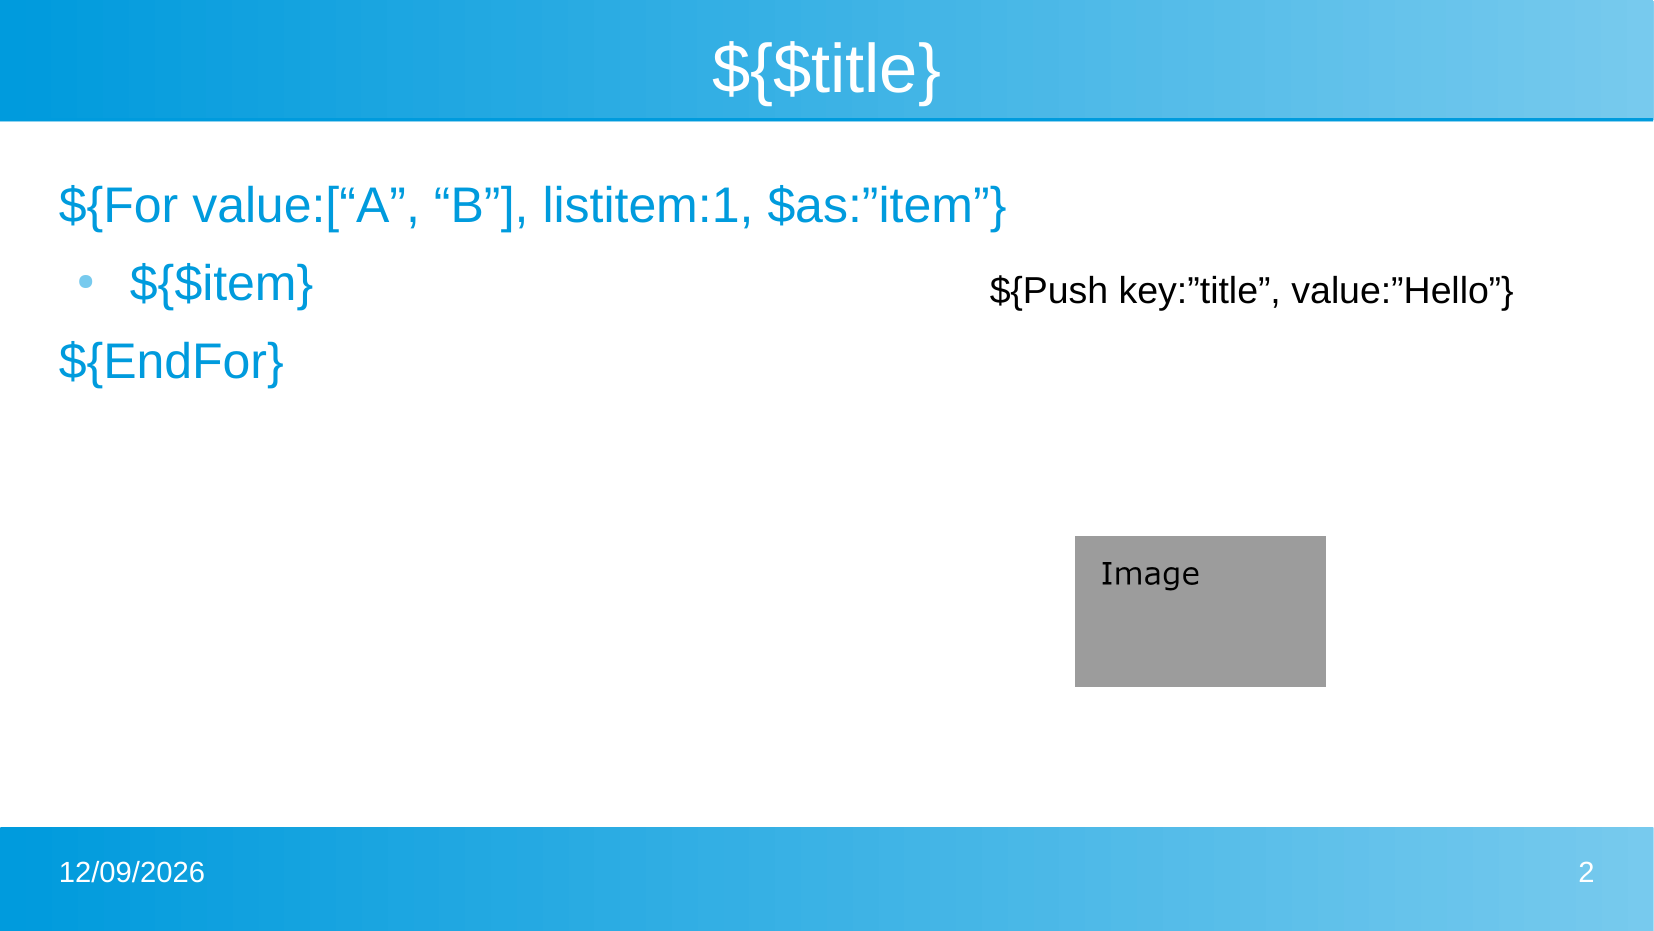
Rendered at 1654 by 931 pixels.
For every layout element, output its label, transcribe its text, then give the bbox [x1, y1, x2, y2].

picture [1075, 536, 1326, 687]
title ${$title} [59, 29, 1595, 108]
text_box ${Push key:”title”, value:”Hello”} [1013, 262, 1538, 488]
list ${For value:[“A”, “B”], listitem:1, $as:”item”} ${$item} ${EndFor} [59, 177, 1013, 768]
